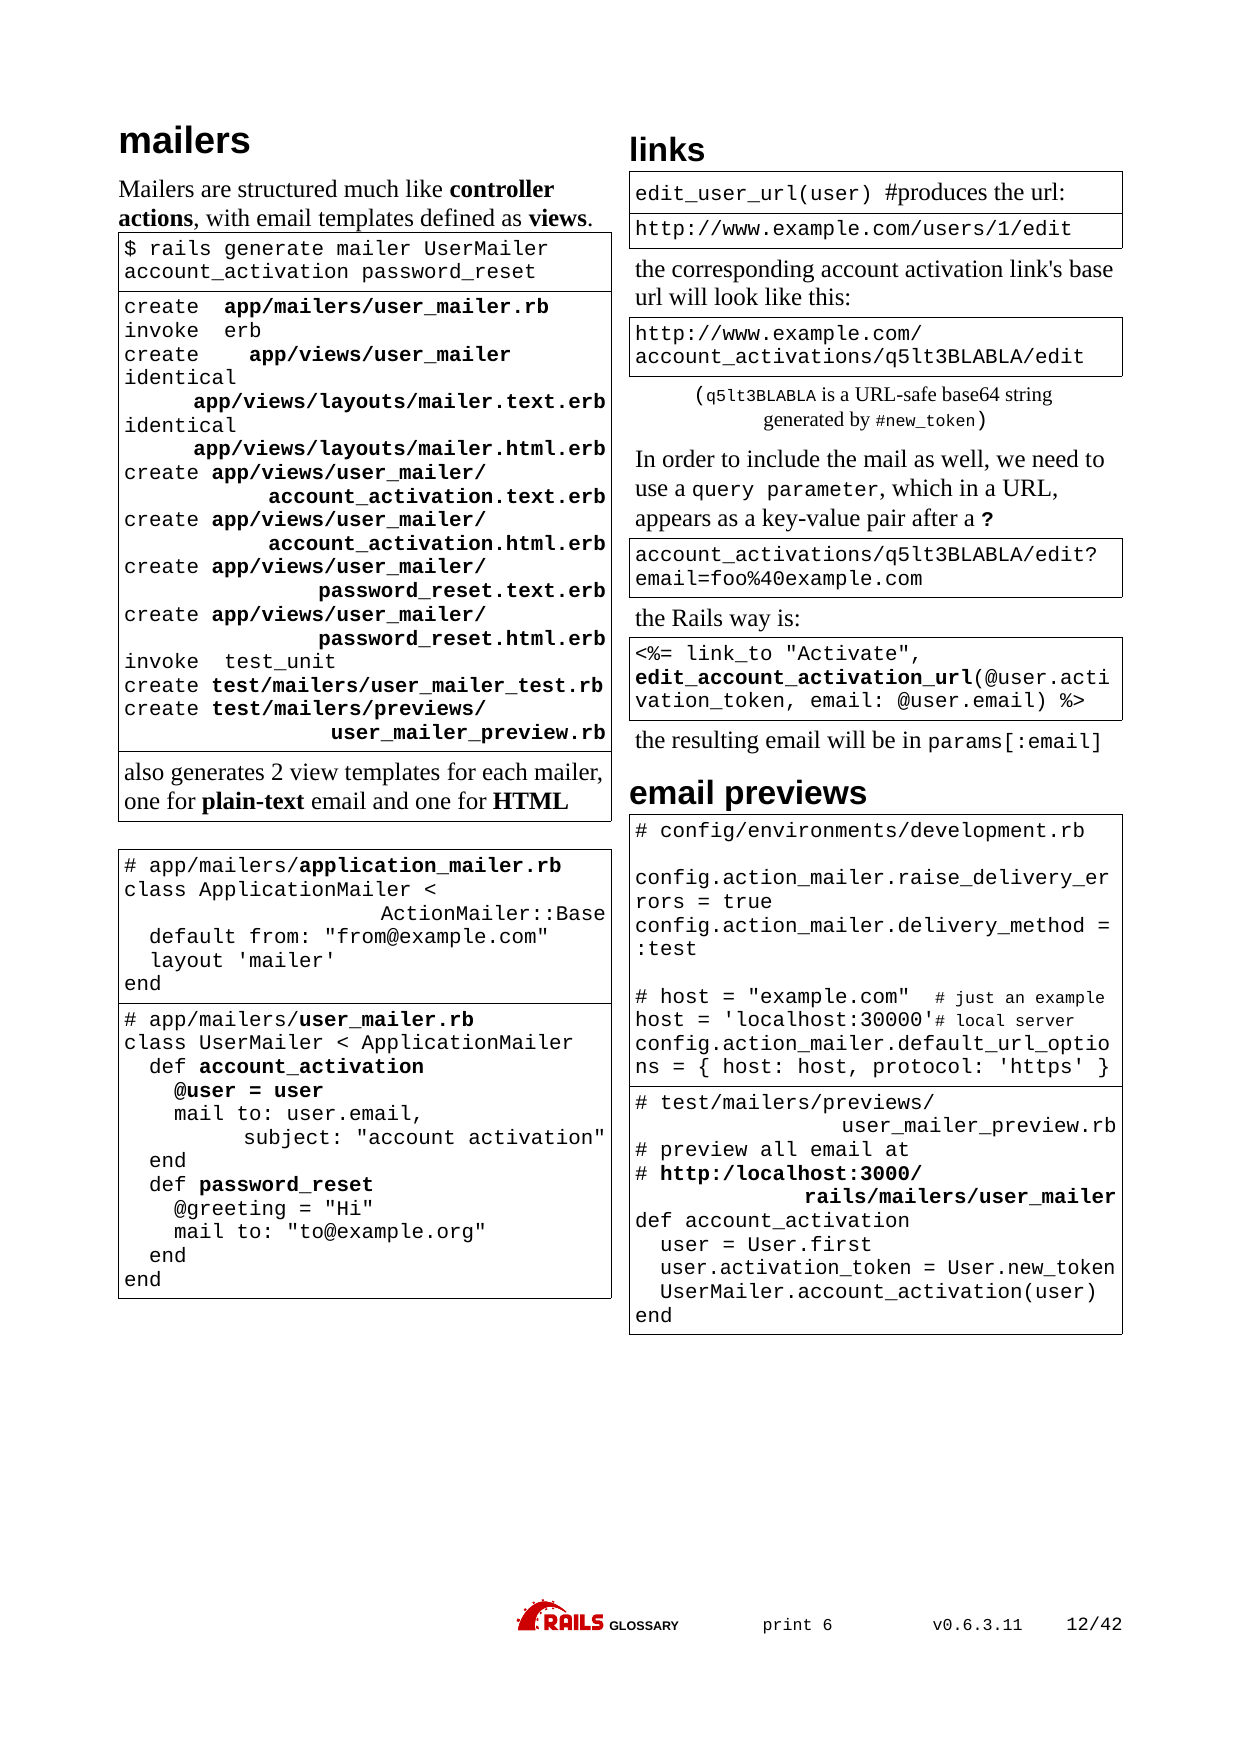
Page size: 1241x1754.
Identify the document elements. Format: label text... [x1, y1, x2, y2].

subtitle email previews [629, 773, 1122, 811]
table_cell # test/mailers/previews/ user_mailer_preview.rb # preview all email at # http:/localhost:3000/ rails/mailers/user_mailer def account_activation user = User.first user.activation_token = User.new_token UserMailer.account_activation(user) end [630, 1087, 1122, 1334]
text Mailers are structured much like controller actions, with email templates defined as views. [118, 174, 611, 232]
table_cell (q5lt3BLABLA is a URL-safe base64 string generated by #new_token) [629, 377, 1122, 439]
table_cell the corresponding account activation link's base url will look like this: [629, 249, 1122, 317]
table_cell <%= link_to "Activate", edit_account_activation_url(@user.activation_token, email: @user.email) %> [630, 638, 1122, 720]
table_cell # app/mailers/user_mailer.rb class UserMailer < ApplicationMailer def account_activation @user = user mail to: user.email, subject: "account activation" end def password_reset @greeting = "Hi" mail to: "to@example.org" end end [119, 1004, 611, 1298]
table_cell http://www.example.com/account_activations/q5lt3BLABLA/edit [630, 318, 1122, 376]
table_cell http://www.example.com/users/1/edit [630, 214, 1122, 248]
subtitle mailers [118, 118, 611, 162]
table_cell the resulting email will be in params[:email] [629, 721, 1122, 761]
table_header # app/mailers/application_mailer.rb class ApplicationMailer < ActionMailer::Base default from: "from@example.com" layout 'mailer' end [119, 850, 611, 1003]
table_cell account_activations/q5lt3BLABLA/edit?email=foo%40example.com [630, 539, 1122, 597]
table_header edit_user_url(user) #produces the url: [630, 172, 1122, 213]
table_cell create app/mailers/user_mailer.rb invoke erb create app/views/user_mailer identical app/views/layouts/mailer.text.erb identical app/views/layouts/mailer.html.erb create app/views/user_mailer/ account_activation.text.erb create app/views/user_mailer/ account_activation.html.erb create app/views/user_mailer/ password_reset.text.erb create app/views/user_mailer/ password_reset.html.erb invoke test_unit create test/mailers/user_mailer_test.rb create test/mailers/previews/ user_mailer_preview.rb [119, 292, 611, 751]
table_cell also generates 2 view templates for each mailer, one for plain-text email and one for HTML [119, 752, 611, 821]
table_cell In order to include the mail as well, we need to use a query parameter, which in a URL, appears as a key-value pair after a ? [629, 439, 1122, 538]
table_header $ rails generate mailer UserMailer account_activation password_reset [119, 233, 611, 291]
table_cell the Rails way is: [629, 598, 1122, 637]
table_header # config/environments/development.rb config.action_mailer.raise_delivery_errors = true config.action_mailer.delivery_method = :test # host = "example.com" # just an example host = 'localhost:30000'# local server config.action_mailer.default_url_options = { host: host, protocol: 'https' } [630, 815, 1122, 1086]
subtitle links [629, 130, 1122, 168]
